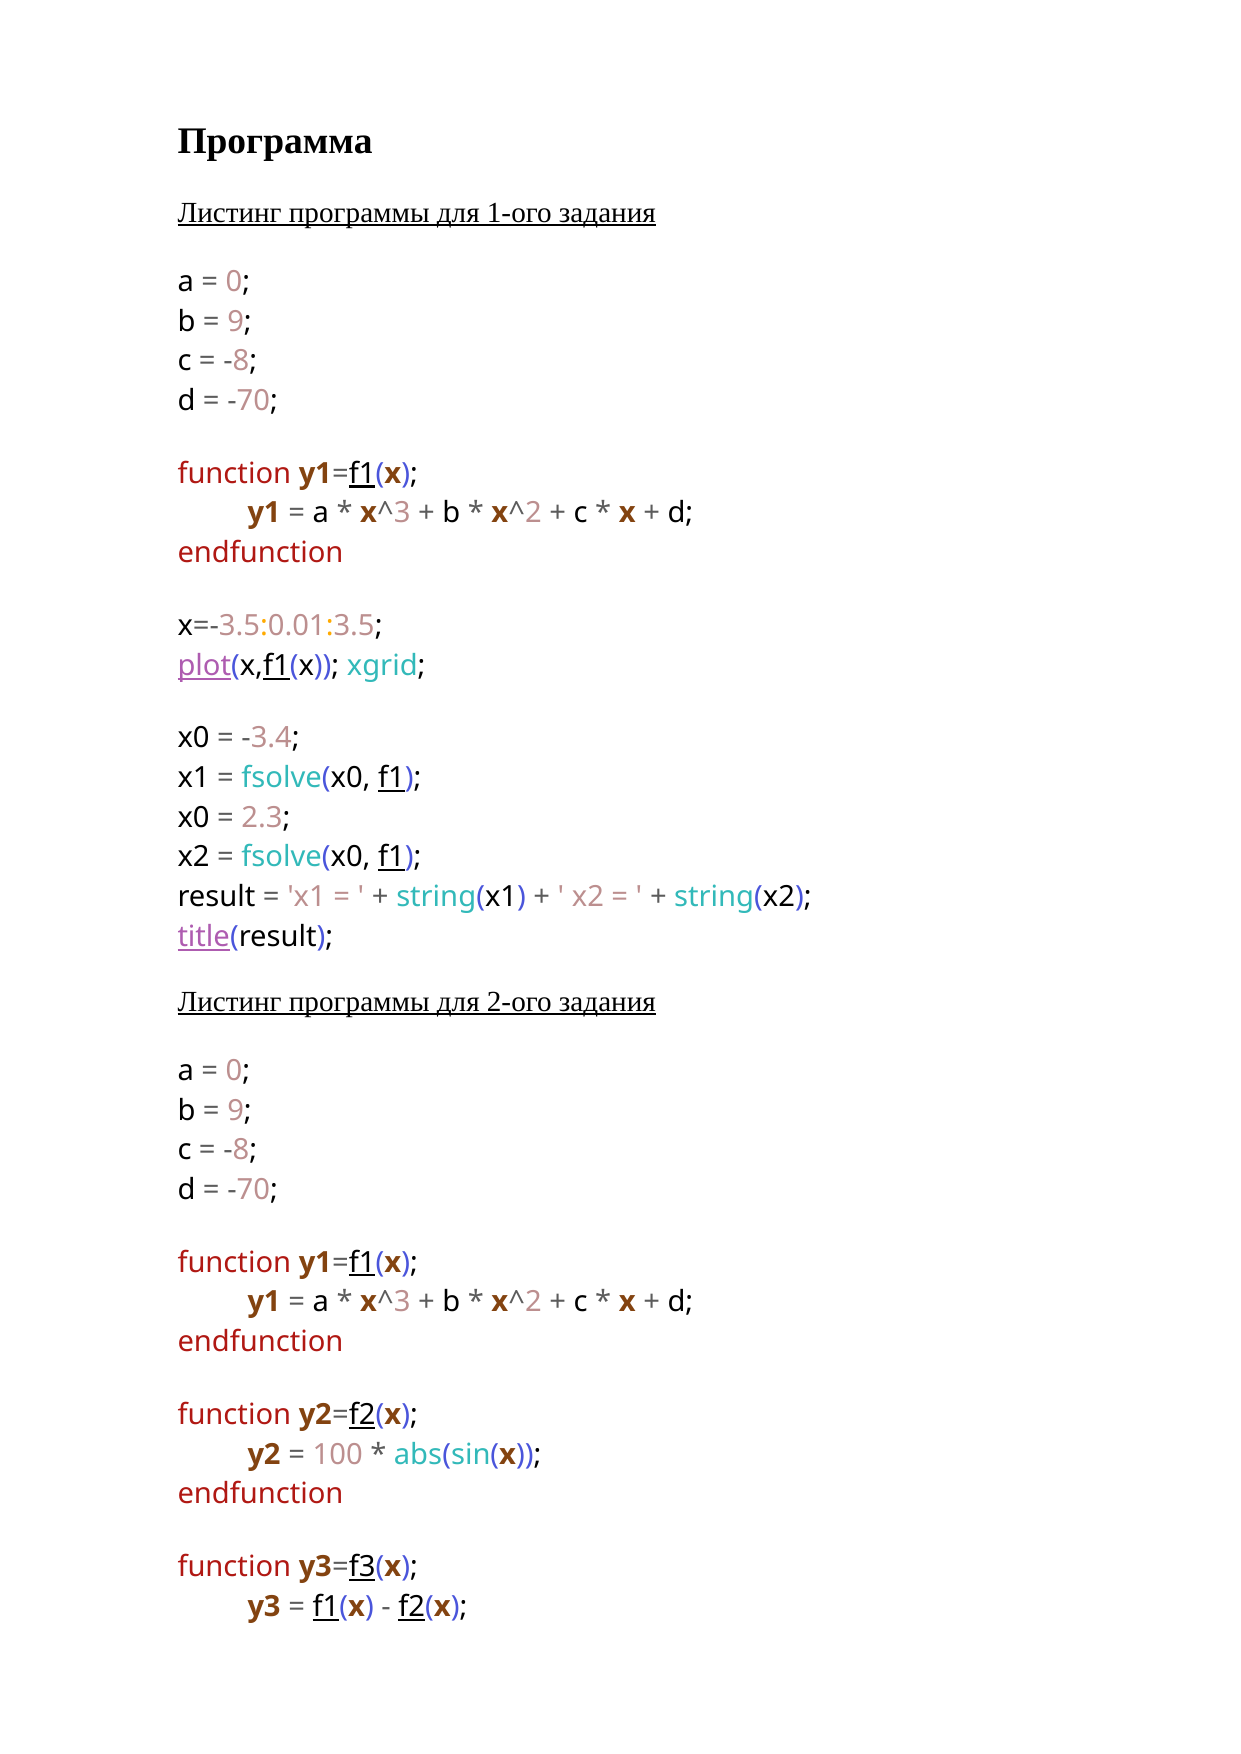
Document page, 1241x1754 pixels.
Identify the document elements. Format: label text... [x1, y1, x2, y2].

text function y1=f1(x); [177, 1241, 1152, 1281]
text x0 = 2.3; [177, 796, 1152, 836]
subtitle Программа [177, 118, 1152, 161]
text a = 0; [177, 260, 1152, 300]
text d = -70; [177, 379, 1152, 419]
text endfunction [177, 1473, 1152, 1512]
text y2 = 100 * abs(sin(x)); [177, 1433, 1152, 1473]
text title(result); [177, 915, 1152, 955]
text endfunction [177, 532, 1152, 571]
text plot(x,f1(x)); xgrid; [177, 644, 1152, 684]
text x1 = fsolve(x0, f1); [177, 756, 1152, 796]
text Листинг программы для 2-ого задания [177, 984, 1152, 1018]
text function y1=f1(x); [177, 452, 1152, 492]
text d = -70; [177, 1168, 1152, 1208]
text b = 9; [177, 300, 1152, 339]
text y1 = a * x^3 + b * x^2 + c * x + d; [177, 492, 1152, 532]
text endfunction [177, 1321, 1152, 1360]
text y3 = f1(x) - f2(x); [177, 1585, 1152, 1625]
text c = -8; [177, 1128, 1152, 1168]
text x=-3.5:0.01:3.5; [177, 604, 1152, 644]
text x0 = -3.4; [177, 717, 1152, 756]
text b = 9; [177, 1089, 1152, 1128]
text Листинг программы для 1-ого задания [177, 195, 1152, 229]
text function y2=f2(x); [177, 1393, 1152, 1433]
text x2 = fsolve(x0, f1); [177, 836, 1152, 875]
text y1 = a * x^3 + b * x^2 + c * x + d; [177, 1281, 1152, 1321]
text result = 'x1 = ' + string(x1) + ' x2 = ' + string(x2); [177, 875, 1152, 915]
text a = 0; [177, 1049, 1152, 1089]
text function y3=f3(x); [177, 1546, 1152, 1585]
text c = -8; [177, 339, 1152, 379]
